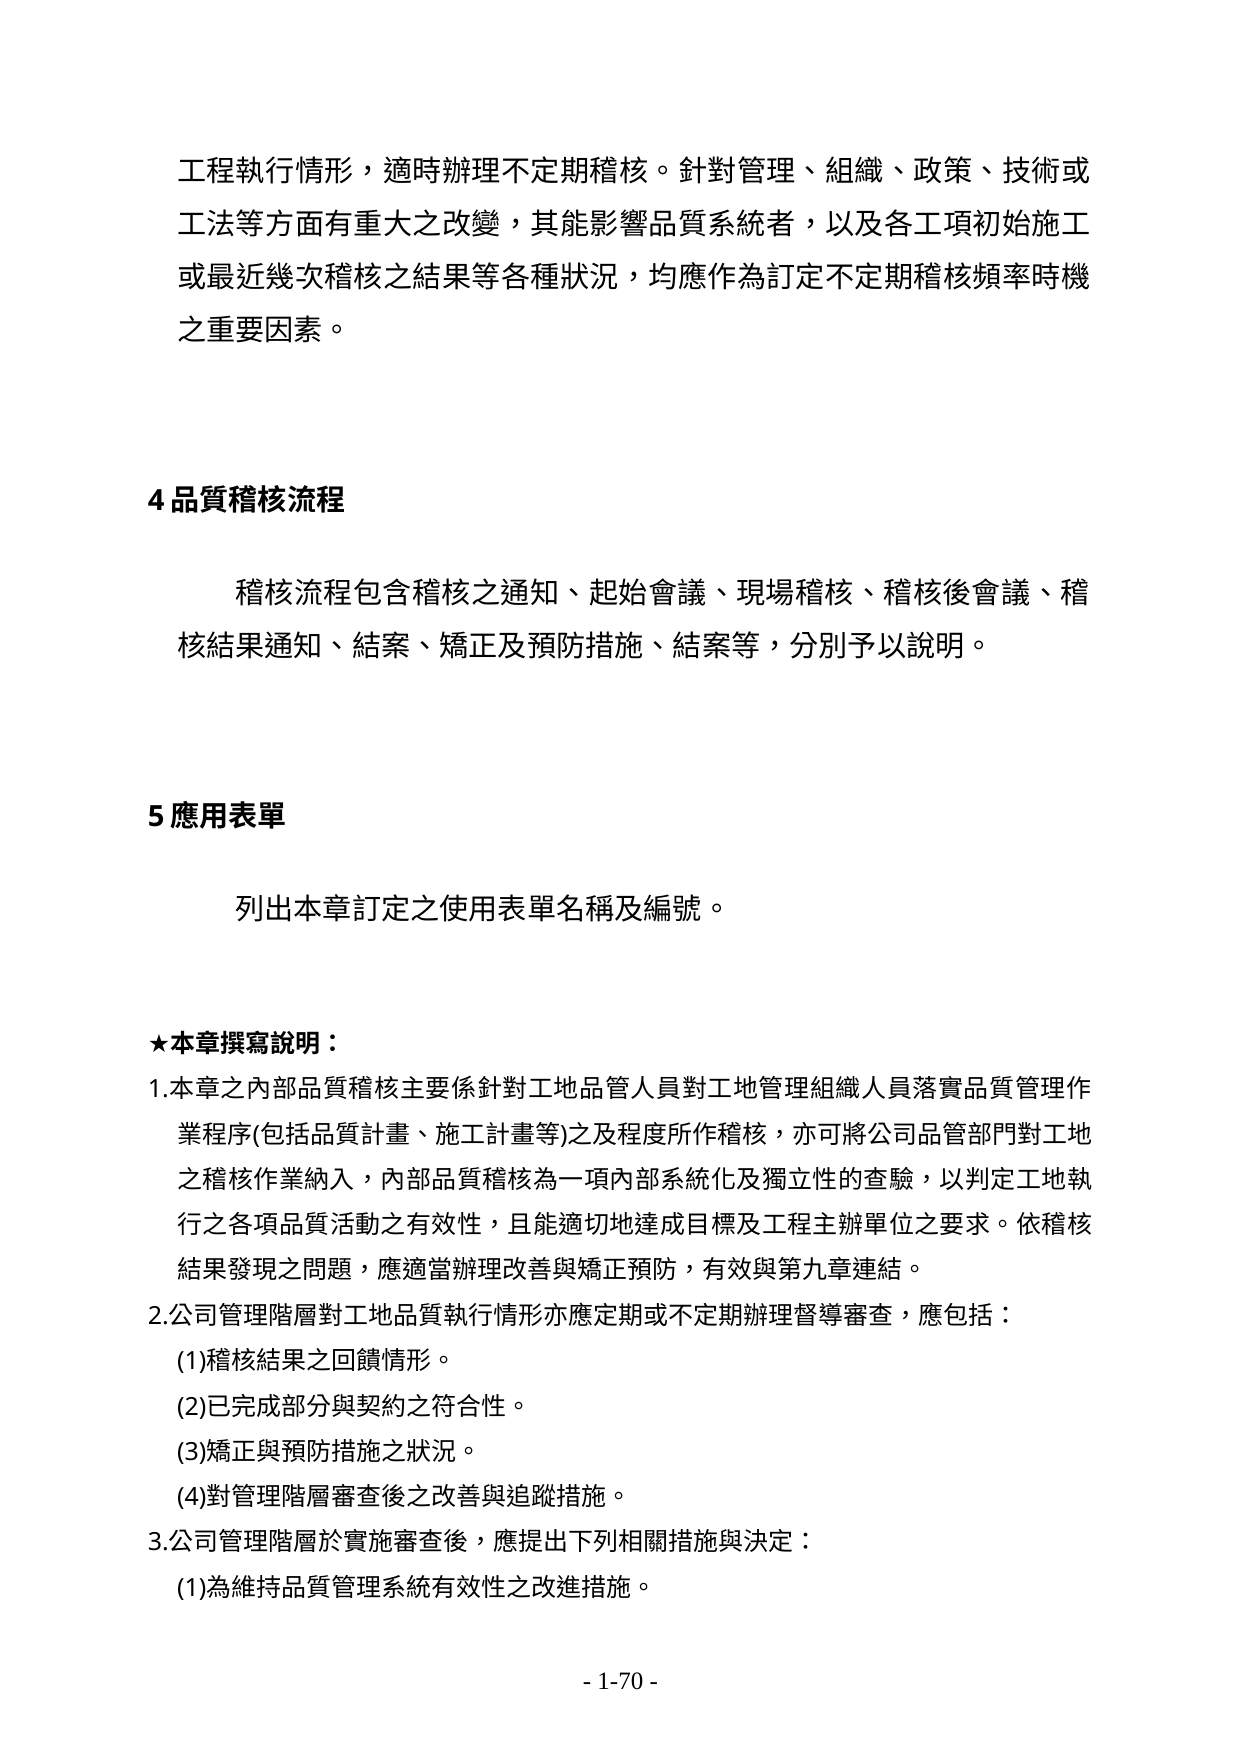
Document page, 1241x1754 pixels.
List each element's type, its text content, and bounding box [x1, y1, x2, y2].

text 稽核流程包含稽核之通知、起始會議、現場稽核、稽核後會議、稽核結果通知、結案、矯正及預防措施、結案等，分別予以說明。 [177, 569, 1092, 664]
text 3.公司管理階層於實施審查後，應提出下列相關措施與決定： [148, 1522, 1092, 1558]
text 2.公司管理階層對工地品質執行情形亦應定期或不定期辦理督導審查，應包括： [148, 1295, 1092, 1332]
text (2)已完成部分與契約之符合性。 [177, 1386, 1092, 1422]
text 工程執行情形，適時辦理不定期稽核。針對管理、組織、政策、技術或工法等方面有重大之改變，其能影響品質系統者，以及各工項初始施工或最近幾次稽核之結果等各種狀況，均應作為訂定不定期稽核頻率時機之重要因素。 [177, 148, 1092, 348]
subtitle 5應用表單 [148, 793, 1092, 835]
text 列出本章訂定之使用表單名稱及編號。 [177, 886, 1092, 928]
text (4)對管理階層審查後之改善與追蹤措施。 [177, 1477, 1092, 1513]
subtitle 4品質稽核流程 [148, 477, 1092, 519]
text (1)稽核結果之回饋情形。 [177, 1341, 1092, 1377]
text (1)為維持品質管理系統有效性之改進措施。 [177, 1567, 1092, 1603]
text ★本章撰寫說明： [148, 1023, 1092, 1060]
text (3)矯正與預防措施之狀況。 [177, 1431, 1092, 1467]
text 1.本章之內部品質稽核主要係針對工地品管人員對工地管理組織人員落實品質管理作業程序(包括品質計畫、施工計畫等)之及程度所作稽核，亦可將公司品管部門對工地之稽核作業納入，內部品質稽核為一項內部系統化及獨立性的查驗，以判定工地執行之各項品質活動之有效性，且能適切地達成目標及工程主辦單位之要求。依稽核結果發現之問題，應適當辦理改善與矯正預防，有效與第九章連結。 [148, 1069, 1092, 1286]
